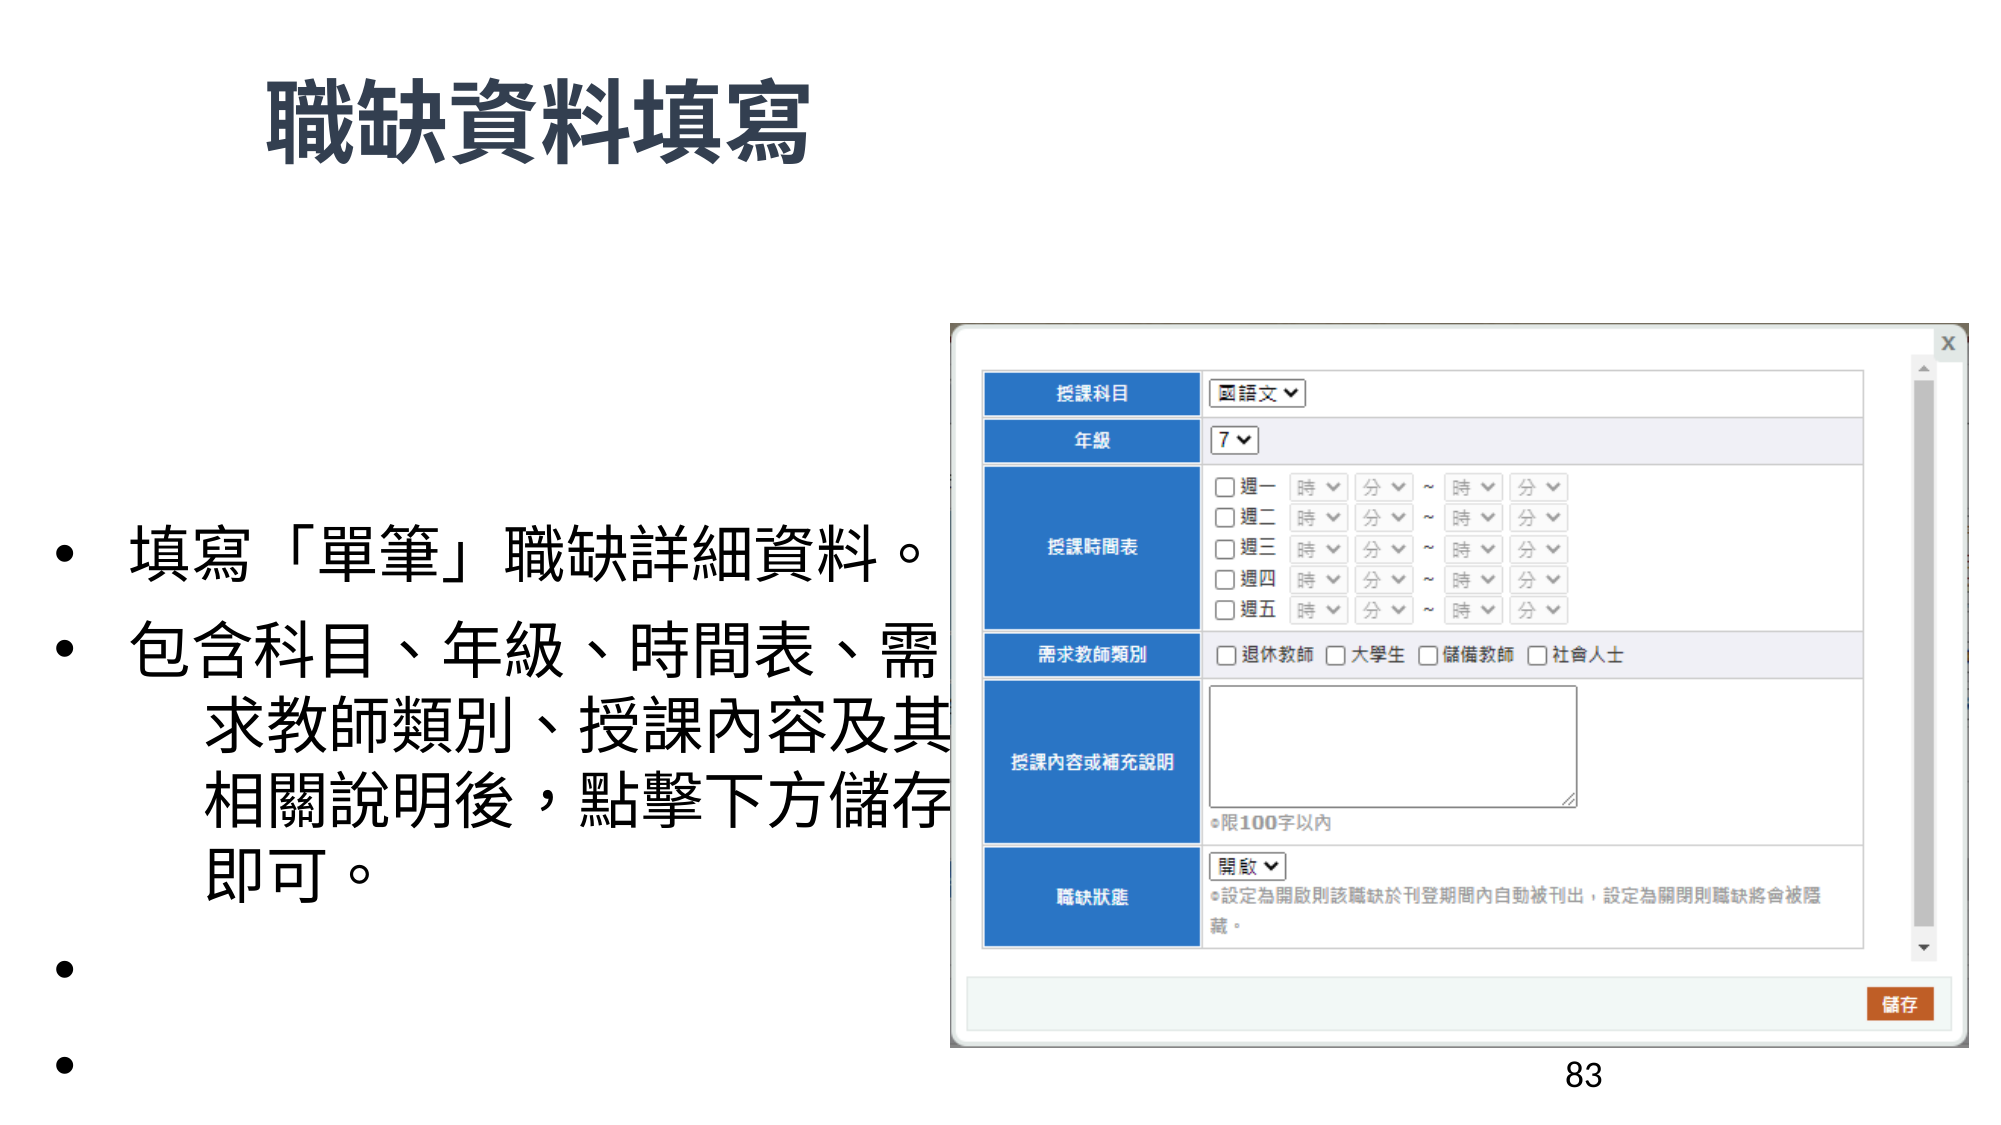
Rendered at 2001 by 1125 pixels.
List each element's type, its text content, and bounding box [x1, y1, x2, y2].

text_box [1550, 1042, 2000, 1103]
picture [950, 323, 1969, 1049]
text_box 職缺資料填寫 [250, 58, 831, 183]
subtitle 填寫「單筆」職缺詳細資料。 包含科目、年級、時間表、需 求教師類別、授課內容及其他 相關說明後，點擊下方儲存鈕 即可。 [39, 507, 1752, 1125]
